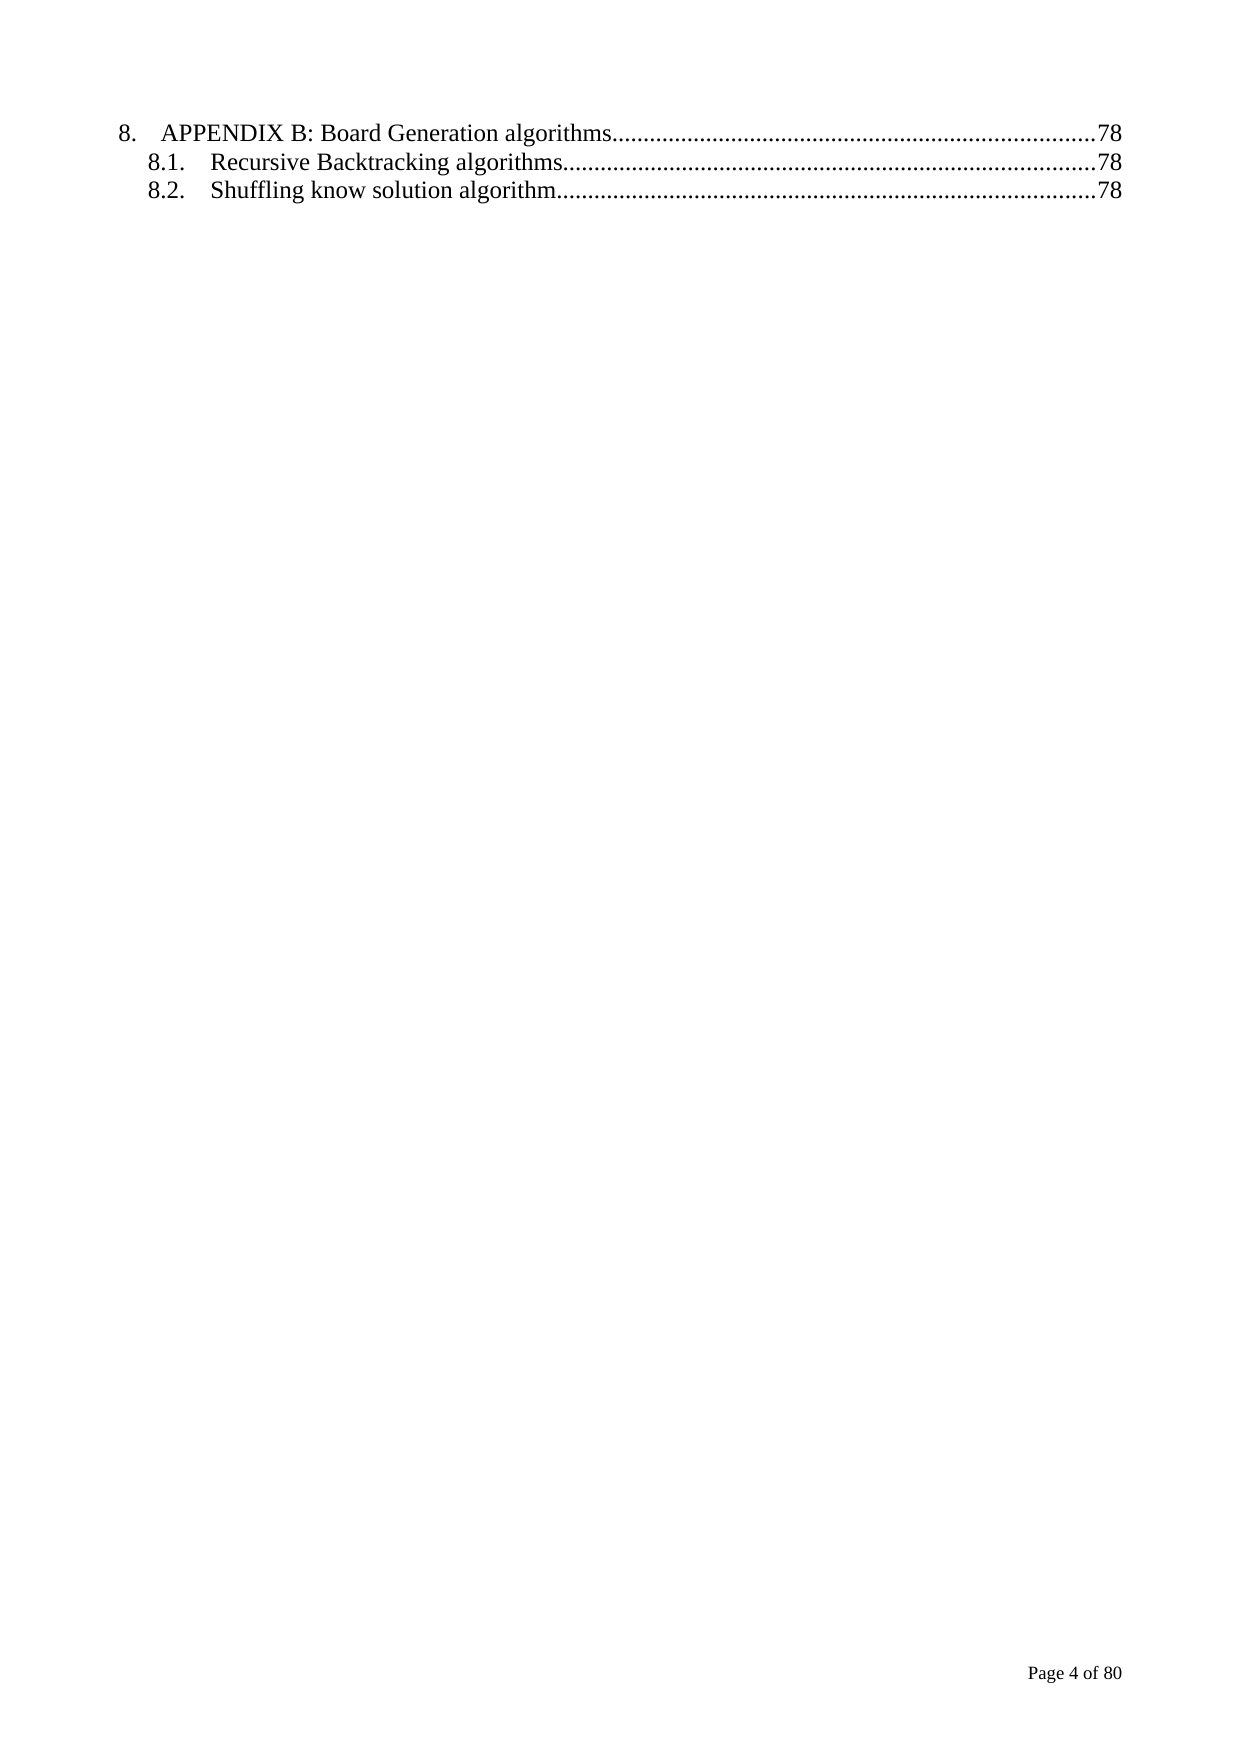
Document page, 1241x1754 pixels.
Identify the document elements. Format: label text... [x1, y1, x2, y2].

text 8.2. Shuffling know solution algorithm 78 [148, 176, 1122, 204]
text 8.1. Recursive Backtracking algorithms 78 [148, 147, 1122, 176]
text 8. APPENDIX B: Board Generation algorithms 78 [118, 118, 1122, 147]
